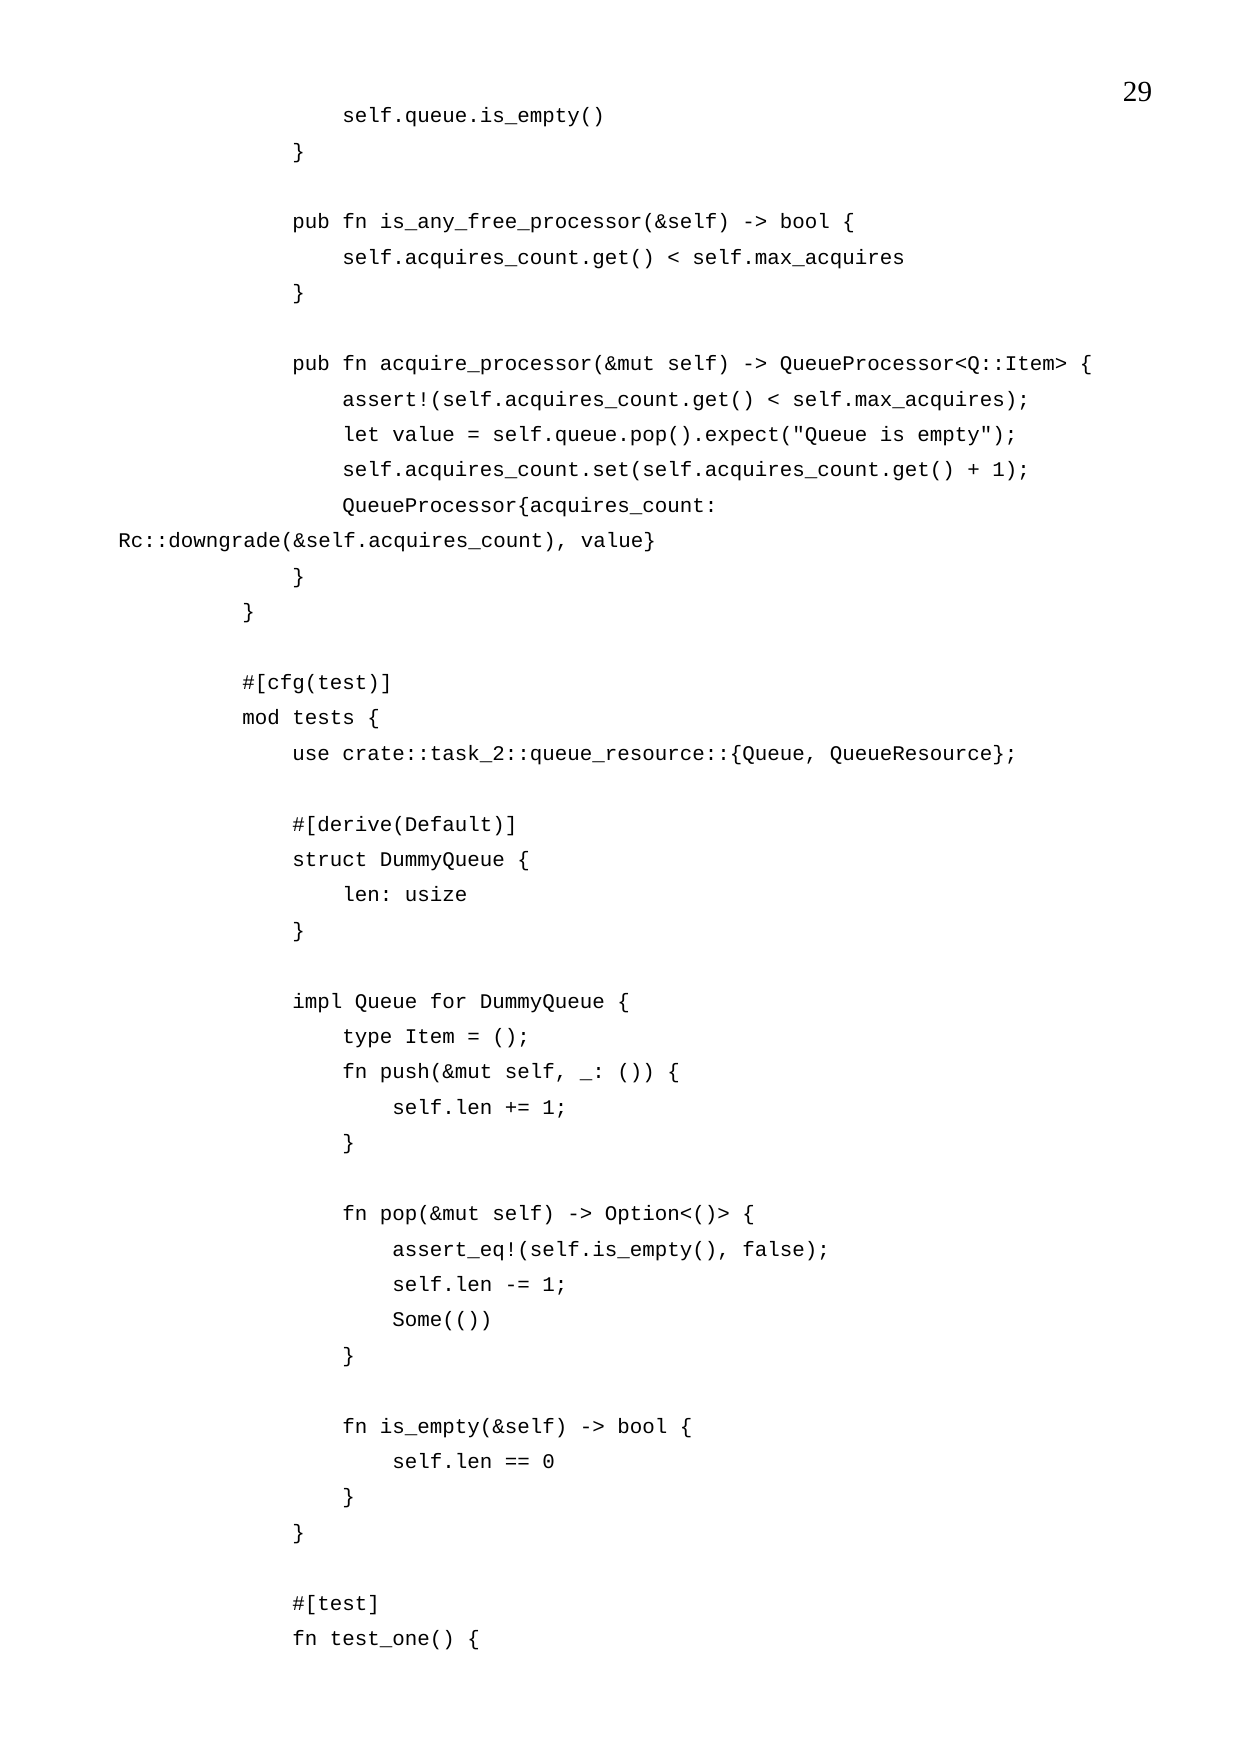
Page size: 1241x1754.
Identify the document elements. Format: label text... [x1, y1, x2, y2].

text self.len -= 1; [118, 1274, 1122, 1298]
text assert_eq!(self.is_empty(), false); [118, 1238, 1122, 1262]
text } [118, 282, 1122, 306]
text } [118, 601, 1122, 625]
text fn pop(&mut self) -> Option<()> { [118, 1203, 1122, 1227]
text self.acquires_count.set(self.acquires_count.get() + 1); [118, 459, 1122, 483]
text fn test_one() { [118, 1628, 1122, 1652]
text fn is_empty(&self) -> bool { [118, 1416, 1122, 1439]
text self.len == 0 [118, 1451, 1122, 1475]
text self.len += 1; [118, 1097, 1122, 1121]
text mod tests { [118, 707, 1122, 731]
text struct DummyQueue { [118, 849, 1122, 873]
text } [118, 566, 1122, 589]
text assert!(self.acquires_count.get() < self.max_acquires); [118, 388, 1122, 412]
text } [118, 1345, 1122, 1368]
text fn push(&mut self, _: ()) { [118, 1061, 1122, 1085]
text impl Queue for DummyQueue { [118, 991, 1122, 1014]
text self.acquires_count.get() < self.max_acquires [118, 247, 1122, 271]
text len: usize [118, 884, 1122, 908]
text self.queue.is_empty() [118, 105, 1122, 129]
text } [118, 1522, 1122, 1546]
text } [118, 920, 1122, 943]
text #[derive(Default)] [118, 813, 1122, 837]
text use crate::task_2::queue_resource::{Queue, QueueResource}; [118, 743, 1122, 766]
text #[test] [118, 1593, 1122, 1616]
text } [118, 1486, 1122, 1510]
text } [118, 1132, 1122, 1156]
text let value = self.queue.pop().expect("Queue is empty"); [118, 424, 1122, 448]
text QueueProcessor{acquires_count: Rc::downgrade(&self.acquires_count), value} [118, 495, 1122, 554]
text Some(()) [118, 1309, 1122, 1333]
text pub fn acquire_processor(&mut self) -> QueueProcessor<Q::Item> { [118, 353, 1122, 377]
text type Item = (); [118, 1026, 1122, 1050]
text pub fn is_any_free_processor(&self) -> bool { [118, 211, 1122, 235]
text #[cfg(test)] [118, 672, 1122, 696]
text } [118, 141, 1122, 164]
